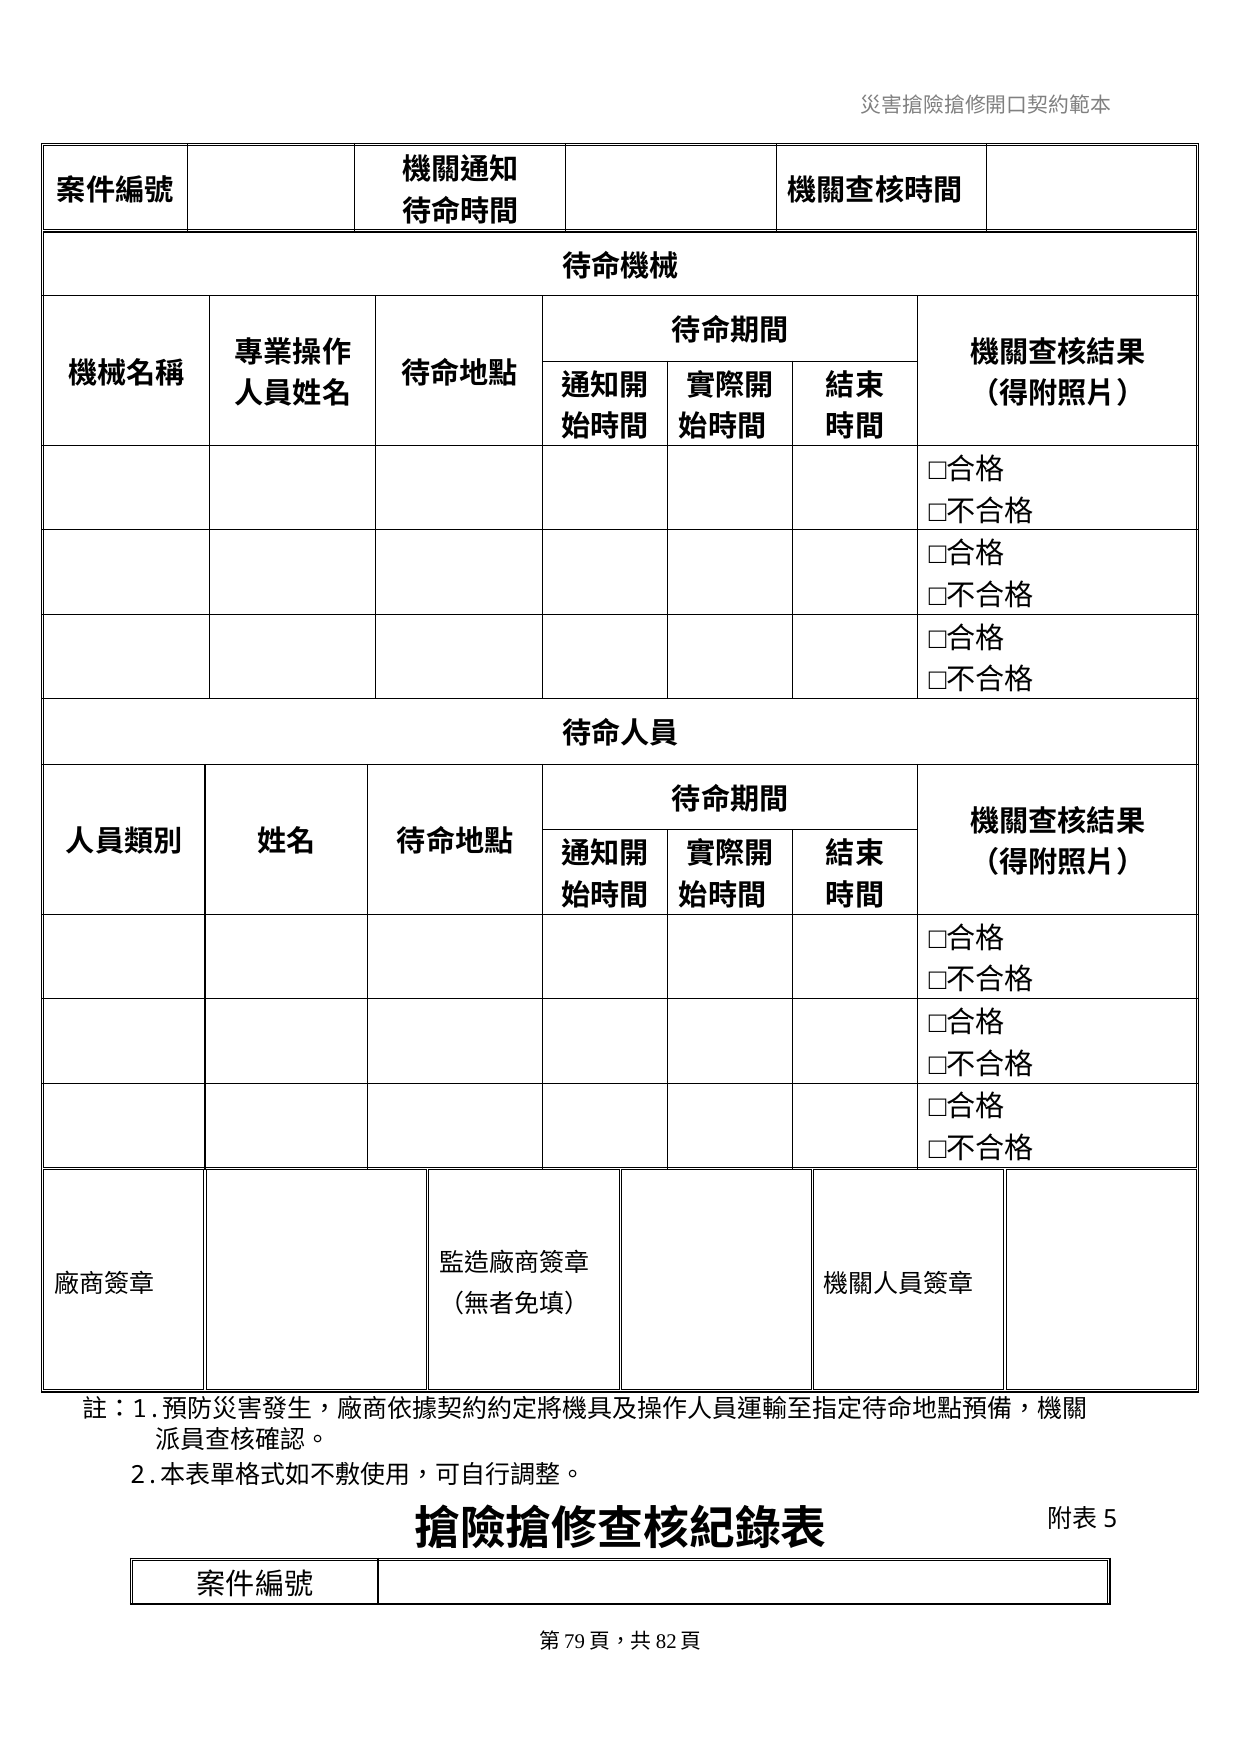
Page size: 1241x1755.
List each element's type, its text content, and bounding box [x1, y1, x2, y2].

table_cell 實際開始時間 [668, 362, 792, 445]
table_cell [210, 446, 375, 529]
table_cell [793, 530, 917, 614]
table_header 機關查核時間 [777, 146, 986, 229]
table_cell 待命地點 [376, 296, 542, 445]
table_cell 人員類別 [44, 765, 204, 914]
table_cell [793, 446, 917, 529]
table_cell 結束 時間 [793, 830, 917, 914]
table_cell 實際開始時間 [668, 830, 792, 914]
table_cell 待命人員 [44, 699, 1196, 764]
table_cell [793, 1084, 917, 1167]
table_header 機關通知 待命時間 [355, 146, 565, 229]
table_cell [793, 999, 917, 1082]
table_cell [543, 915, 667, 998]
table_cell 機關人員簽章 [814, 1170, 1003, 1389]
table_header [379, 1561, 1107, 1603]
table_cell [668, 446, 792, 529]
table_cell [368, 999, 542, 1082]
table_cell 通知開始時間 [543, 830, 667, 914]
text 2.本表單格式如不敷使用，可自行調整。 [130, 1455, 1110, 1491]
table_cell [668, 530, 792, 614]
table_cell [543, 530, 667, 614]
table_cell 廠商簽章 [44, 1170, 203, 1389]
table_cell [210, 530, 375, 614]
table_cell 待命期間 [543, 296, 917, 361]
table_cell [543, 615, 667, 698]
table_cell 待命期間 [543, 765, 917, 829]
table_cell [793, 615, 917, 698]
table_cell [206, 1084, 367, 1167]
table_cell [668, 1084, 792, 1167]
table_cell 機關查核結果 （得附照片） [918, 296, 1196, 445]
table_cell [668, 915, 792, 998]
table_cell [44, 446, 209, 529]
table_cell 機關查核結果 （得附照片） [918, 765, 1196, 914]
table_cell [44, 615, 209, 698]
table_cell 通知開始時間 [543, 362, 667, 445]
table_header [987, 146, 1196, 229]
table_cell [210, 615, 375, 698]
table_cell [44, 915, 204, 998]
table_cell 待命地點 [368, 765, 542, 914]
table_cell □合格 □不合格 [918, 615, 1196, 698]
table_cell 結束 時間 [793, 362, 917, 445]
table_cell [376, 530, 542, 614]
table_cell □合格 □不合格 [918, 999, 1196, 1082]
table_cell 監造廠商簽章（無者免填） [429, 1170, 619, 1389]
table_cell [44, 1084, 204, 1167]
table_header 案件編號 [44, 146, 187, 229]
table_cell [44, 530, 209, 614]
table_cell [44, 999, 204, 1082]
table_cell [368, 1084, 542, 1167]
table_cell □合格 □不合格 [918, 1084, 1196, 1167]
table_header [566, 146, 776, 229]
text 註：1.預防災害發生，廠商依據契約約定將機具及操作人員運輸至指定待命地點預備，機關派員查核確認。 [82, 1393, 1110, 1455]
table_cell [1007, 1170, 1196, 1389]
table_cell 專業操作人員姓名 [210, 296, 375, 445]
table_cell [793, 915, 917, 998]
table_cell [668, 615, 792, 698]
table_cell [668, 999, 792, 1082]
table_header 案件編號 [133, 1561, 377, 1603]
table_cell □合格 □不合格 [918, 530, 1196, 614]
table_cell [543, 446, 667, 529]
table_cell [543, 1084, 667, 1167]
table_cell 機械名稱 [44, 296, 209, 445]
table_cell [206, 999, 367, 1082]
table_cell □合格 □不合格 [918, 915, 1196, 998]
table_cell [376, 615, 542, 698]
table_cell [543, 999, 667, 1082]
table_cell [368, 915, 542, 998]
table_cell 姓名 [206, 765, 367, 914]
text 搶險搶修查核紀錄表 [130, 1491, 1145, 1557]
table_cell [622, 1170, 811, 1389]
table_cell □合格 □不合格 [918, 446, 1196, 529]
table_cell 待命機械 [44, 233, 1196, 295]
table_header [188, 146, 354, 229]
text 附表5 [1048, 1499, 1130, 1535]
table_cell [206, 915, 367, 998]
table_cell [376, 446, 542, 529]
table_cell [207, 1170, 426, 1389]
